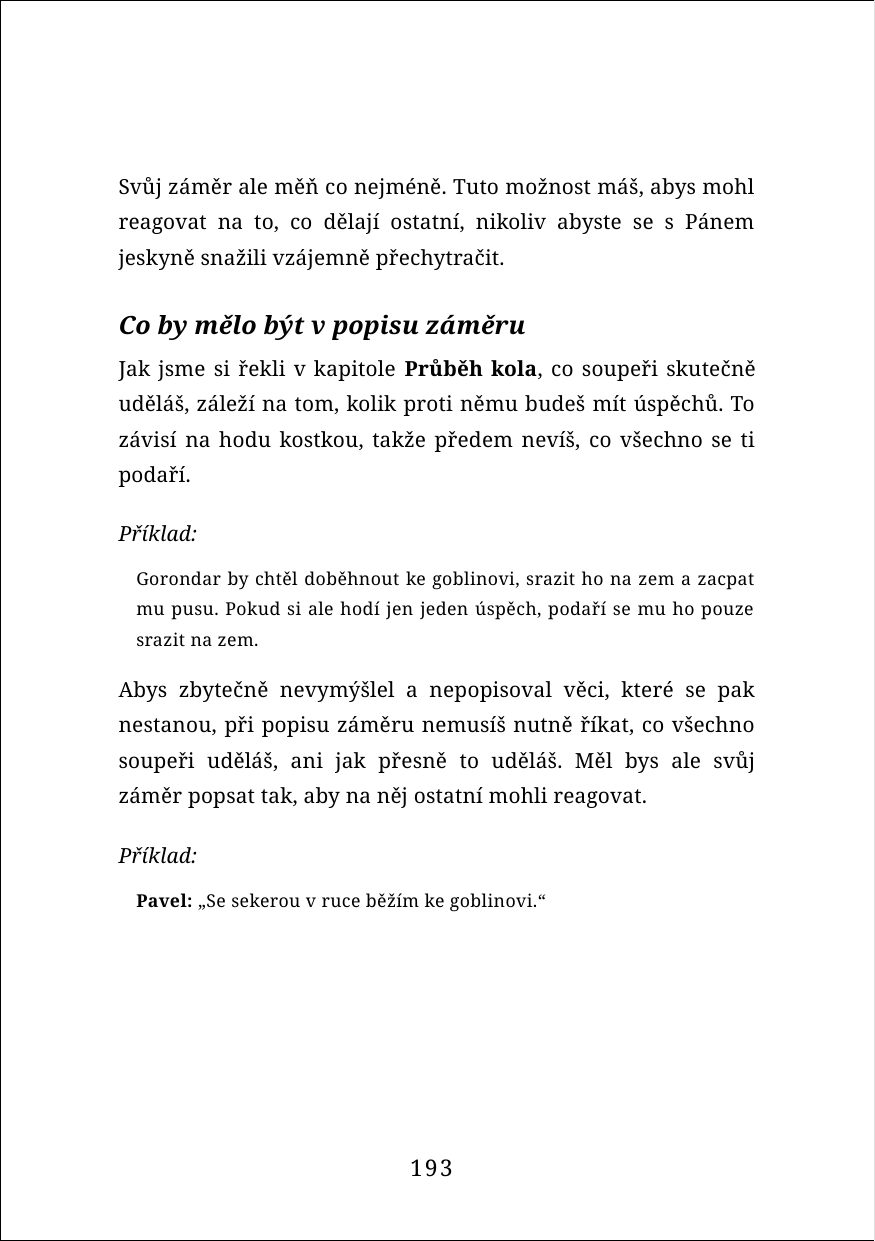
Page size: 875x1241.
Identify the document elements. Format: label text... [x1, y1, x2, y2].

text Jak jsme si řekli v kapitole Průběh kola, co soupeři skutečně uděláš, záleží na tom, kolik proti němu budeš mít úspěchů. To závisí na hodu kostkou, takže předem nevíš, co všechno se ti podaří. [118, 354, 756, 489]
text Pavel: „Se sekerou v ruce běžím ke goblinovi.“ [136, 888, 756, 912]
text Gorondar by chtěl doběhnout ke goblinovi, srazit ho na zem a zacpat mu pusu. Pokud si ale hodí jen jeden úspěch, podaří se mu ho pouze srazit na zem. [136, 567, 756, 651]
text Příklad: [118, 519, 756, 548]
text Příklad: [118, 841, 756, 869]
text Svůj záměr ale měň co nejméně. Tuto možnost máš, abys mohl reagovat na to, co dělají ostatní, nikoliv abyste se s Pánem jeskyně snažili vzájemně přechytračit. [118, 172, 756, 271]
text Abys zbytečně nevymýšlel a nepopisoval věci, které se pak nestanou, při popisu záměru nemusíš nutně říkat, co všechno soupeři uděláš, ani jak přesně to uděláš. Měl bys ale svůj záměr popsat tak, aby na něj ostatní mohli reagovat. [118, 675, 756, 810]
subtitle Co by mělo být v popisu záměru [118, 308, 756, 342]
